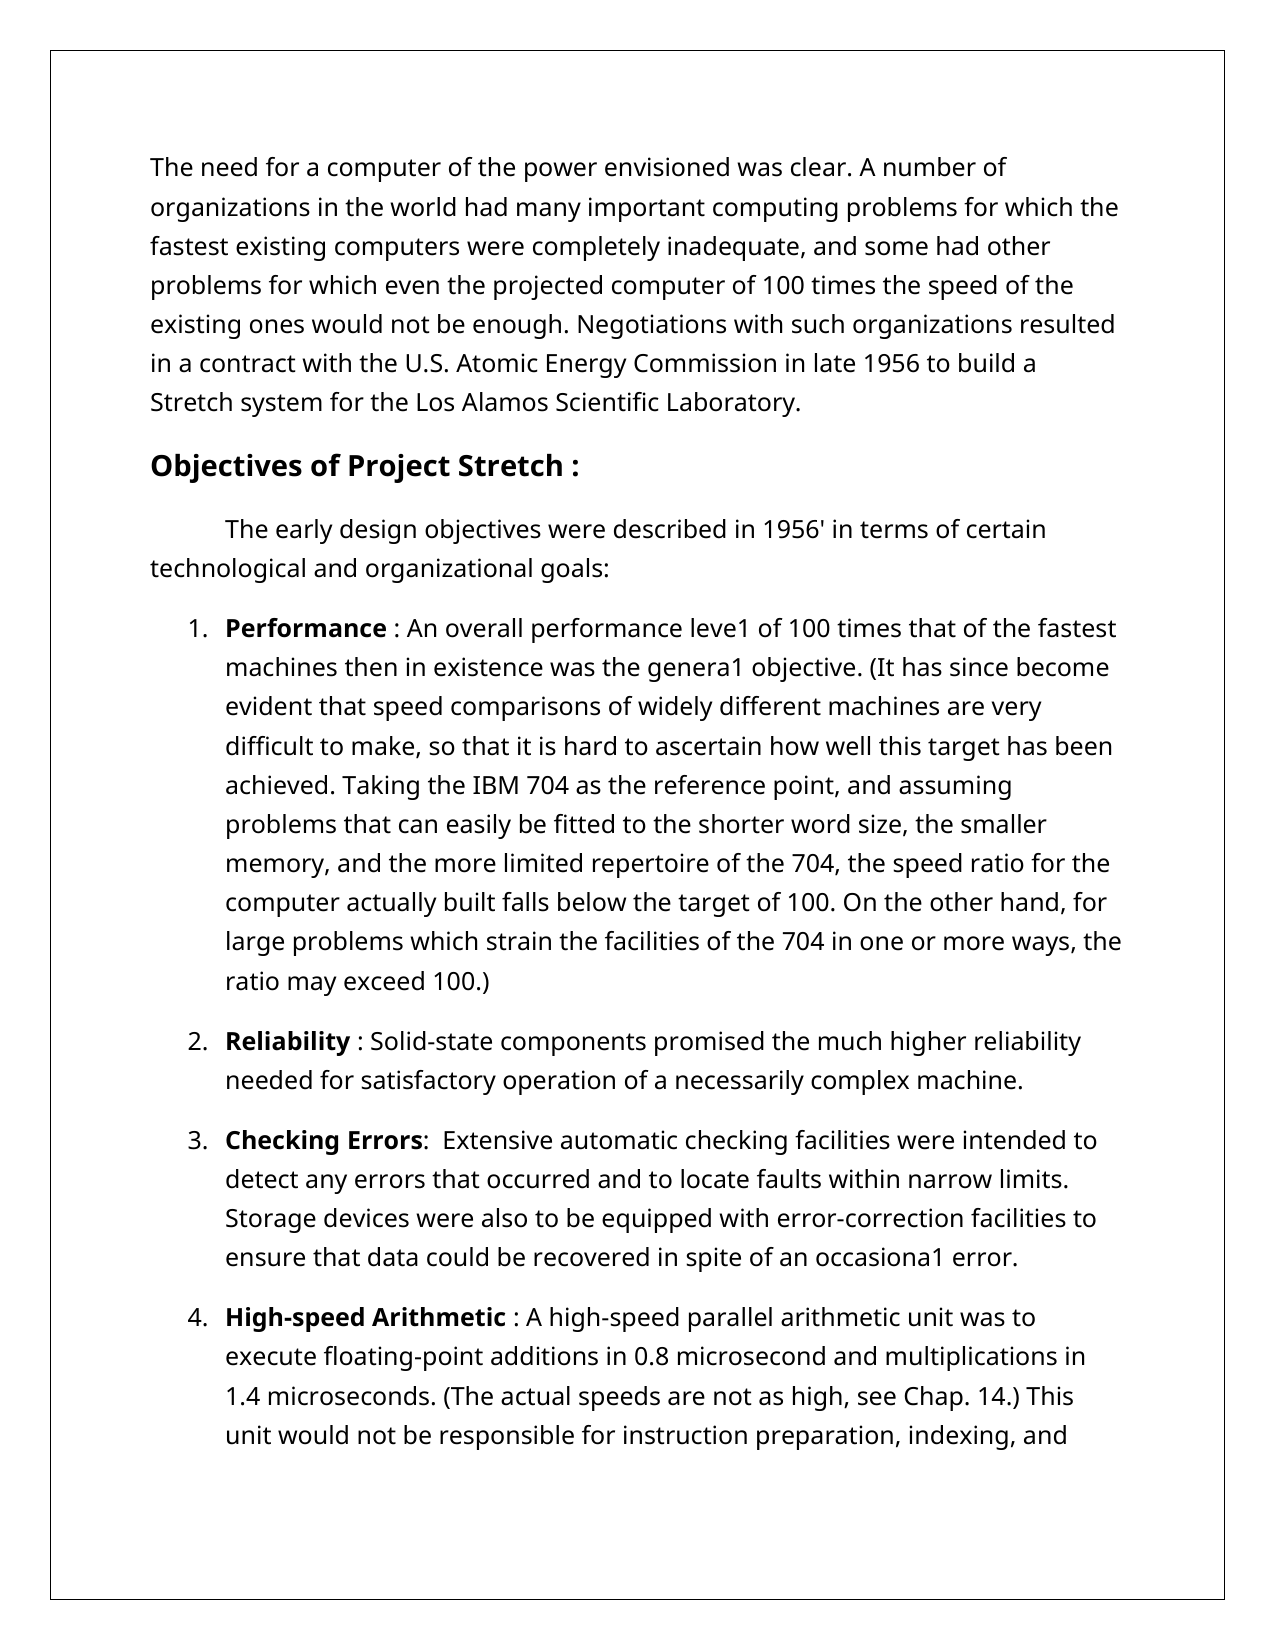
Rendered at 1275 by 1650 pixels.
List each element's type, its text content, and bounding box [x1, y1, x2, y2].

text Objectives of Project Stretch : [150, 445, 1125, 485]
text The need for a computer of the power envisioned was clear. A number of organizations in the world had many important computing problems for which the fastest existing computers were completely inadequate, and some had other problems for which even the projected computer of 100 times the speed of the existing ones would not be enough. Negotiations with such organizations resulted in a contract with the U.S. Atomic Energy Commission in late 1956 to build a Stretch system for the Los Alamos Scientific Laboratory. [150, 150, 1125, 419]
text The early design objectives were described in 1956' in terms of certain technological and organizational goals: [150, 511, 1125, 585]
list High-speed Arithmetic : A high-speed parallel arithmetic unit was to execute floating-point additions in 0.8 microsecond and multiplications in 1.4 microseconds. (The actual speeds are not as high, see Chap. 14.) This unit would not be responsible for instruction preparation, indexing, and [187, 1300, 1125, 1451]
list Reliability : Solid-state components promised the much higher reliability needed for satisfactory operation of a necessarily complex machine. [187, 1023, 1125, 1096]
list Performance : An overall performance leve1 of 100 times that of the fastest machines then in existence was the genera1 objective. (It has since become evident that speed comparisons of widely different machines are very difficult to make, so that it is hard to ascertain how well this target has been achieved. Taking the IBM 704 as the reference point, and assuming problems that can easily be fitted to the shorter word size, the smaller memory, and the more limited repertoire of the 704, the speed ratio for the computer actually built falls below the target of 100. On the other hand, for large problems which strain the facilities of the 704 in one or more ways, the ratio may exceed 100.) [187, 611, 1125, 997]
list Checking Errors: Extensive automatic checking facilities were intended to detect any errors that occurred and to locate faults within narrow limits. Storage devices were also to be equipped with error-correction facilities to ensure that data could be recovered in spite of an occasiona1 error. [187, 1122, 1125, 1274]
